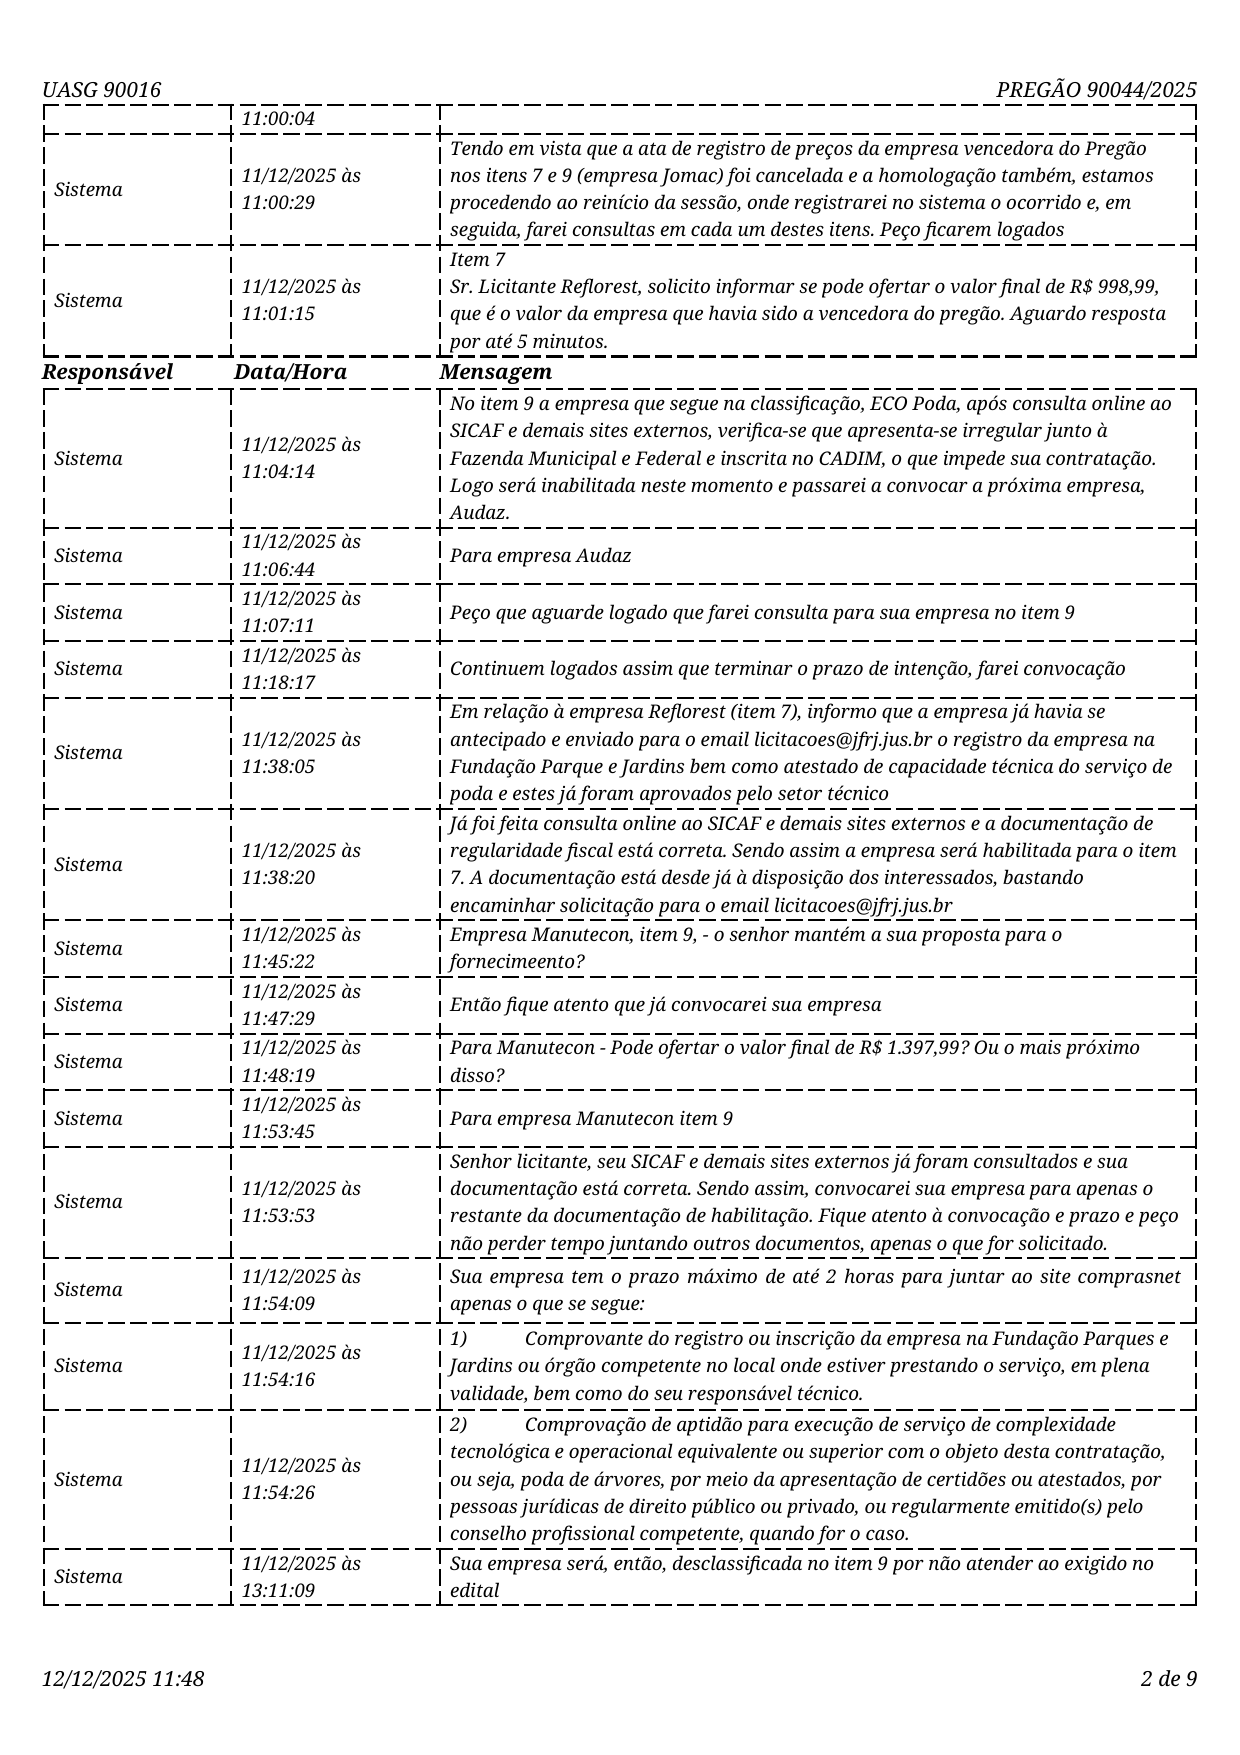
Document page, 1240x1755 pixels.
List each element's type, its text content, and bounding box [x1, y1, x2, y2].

table_cell Sistema [44, 244, 231, 355]
table_cell Item 7 Sr. Licitante Reflorest, solicito informar se pode ofertar o valor final de R$ 998,99, que é o valor da empresa que havia sido a vencedora do pregão. Aguardo resposta por até 5 minutos. [440, 244, 1196, 355]
table_cell Para empresa Manutecon item 9 [440, 1089, 1196, 1146]
table_cell Senhor licitante, seu SICAF e demais sites externos já foram consultados e sua documentação está correta. Sendo assim, convocarei sua empresa para apenas o restante da documentação de habilitação. Fique atento à convocação e prazo e peço não perder tempo juntando outros documentos, apenas o que for solicitado. [440, 1146, 1196, 1257]
table_cell Peço que aguarde logado que farei consulta para sua empresa no item 9 [440, 583, 1196, 640]
table_cell 11/12/2025 às 11:01:15 [231, 244, 439, 355]
table_cell 11/12/2025 às 11:47:29 [231, 976, 439, 1032]
table_cell Sistema [44, 976, 231, 1032]
table_cell Então fique atento que já convocarei sua empresa [440, 976, 1196, 1032]
table_cell Para empresa Audaz [440, 527, 1196, 583]
table_cell Para Manutecon - Pode ofertar o valor final de R$ 1.397,99? Ou o mais próximo disso? [440, 1033, 1196, 1089]
text Responsável Data/Hora Mensagem [42, 357, 1200, 386]
table_cell 11/12/2025 às 11:54:09 [231, 1257, 439, 1322]
table_cell Sistema [44, 1089, 231, 1146]
table_cell 11/12/2025 às 11:45:22 [231, 919, 439, 976]
table_cell 11/12/2025 às 11:53:45 [231, 1089, 439, 1146]
table_cell Sistema [44, 1409, 231, 1548]
table_cell Continuem logados assim que terminar o prazo de intenção, farei convocação [440, 640, 1196, 697]
table_cell 11/12/2025 às 11:54:26 [231, 1409, 439, 1548]
table_cell Em relação à empresa Reflorest (item 7), informo que a empresa já havia se antecipado e enviado para o email licitacoes@jfrj.jus.br o registro da empresa na Fundação Parque e Jardins bem como atestado de capacidade técnica do serviço de poda e estes já foram aprovados pelo setor técnico [440, 697, 1196, 808]
table_cell Sistema [44, 1146, 231, 1257]
table_cell Empresa Manutecon, item 9, - o senhor mantém a sua proposta para o fornecimeento? [440, 919, 1196, 976]
table_cell 11/12/2025 às 11:00:29 [231, 133, 439, 244]
table_cell Tendo em vista que a ata de registro de preços da empresa vencedora do Pregão nos itens 7 e 9 (empresa Jomac) foi cancelada e a homologação também, estamos procedendo ao reinício da sessão, onde registrarei no sistema o ocorrido e, em seguida, farei consultas em cada um destes itens. Peço ficarem logados [440, 133, 1196, 244]
table_header Sistema [44, 388, 231, 527]
table_cell Sistema [44, 527, 231, 583]
table_cell [44, 104, 231, 133]
table_cell Sistema [44, 1033, 231, 1089]
table_cell 11/12/2025 às 11:38:20 [231, 808, 439, 919]
table_cell Sua empresa tem o prazo máximo de até 2 horas para juntar ao site comprasnet apenas o que se segue: [440, 1257, 1196, 1322]
table_cell Já foi feita consulta online ao SICAF e demais sites externos e a documentação de regularidade fiscal está correta. Sendo assim a empresa será habilitada para o item 7. A documentação está desde já à disposição dos interessados, bastando encaminhar solicitação para o email licitacoes@jfrj.jus.br [440, 808, 1196, 919]
table_cell 11/12/2025 às 11:07:11 [231, 583, 439, 640]
table_cell 11:00:04 [231, 104, 439, 133]
table_cell 11/12/2025 às 13:11:09 [231, 1548, 439, 1604]
table_cell Sistema [44, 583, 231, 640]
table_cell [440, 104, 1196, 133]
table_header 11/12/2025 às 11:04:14 [231, 388, 439, 527]
table_cell Sistema [44, 1548, 231, 1604]
table_cell 11/12/2025 às 11:18:17 [231, 640, 439, 697]
table_cell Sistema [44, 1257, 231, 1322]
table_cell 2) Comprovação de aptidão para execução de serviço de complexidade tecnológica e operacional equivalente ou superior com o objeto desta contratação, ou seja, poda de árvores, por meio da apresentação de certidões ou atestados, por pessoas jurídicas de direito público ou privado, ou regularmente emitido(s) pelo conselho profissional competente, quando for o caso. [440, 1409, 1196, 1548]
table_cell 11/12/2025 às 11:54:16 [231, 1322, 439, 1409]
table_cell Sua empresa será, então, desclassificada no item 9 por não atender ao exigido no edital [440, 1548, 1196, 1604]
table_cell Sistema [44, 640, 231, 697]
table_cell 11/12/2025 às 11:38:05 [231, 697, 439, 808]
table_header No item 9 a empresa que segue na classificação, ECO Poda, após consulta online ao SICAF e demais sites externos, verifica-se que apresenta-se irregular junto à Fazenda Municipal e Federal e inscrita no CADIM, o que impede sua contratação. Logo será inabilitada neste momento e passarei a convocar a próxima empresa, Audaz. [440, 388, 1196, 527]
table_cell 11/12/2025 às 11:48:19 [231, 1033, 439, 1089]
table_cell 11/12/2025 às 11:06:44 [231, 527, 439, 583]
table_cell Sistema [44, 808, 231, 919]
table_cell Sistema [44, 919, 231, 976]
table_cell Sistema [44, 697, 231, 808]
table_cell 1) Comprovante do registro ou inscrição da empresa na Fundação Parques e Jardins ou órgão competente no local onde estiver prestando o serviço, em plena validade, bem como do seu responsável técnico. [440, 1322, 1196, 1409]
table_cell 11/12/2025 às 11:53:53 [231, 1146, 439, 1257]
table_cell Sistema [44, 1322, 231, 1409]
table_cell Sistema [44, 133, 231, 244]
